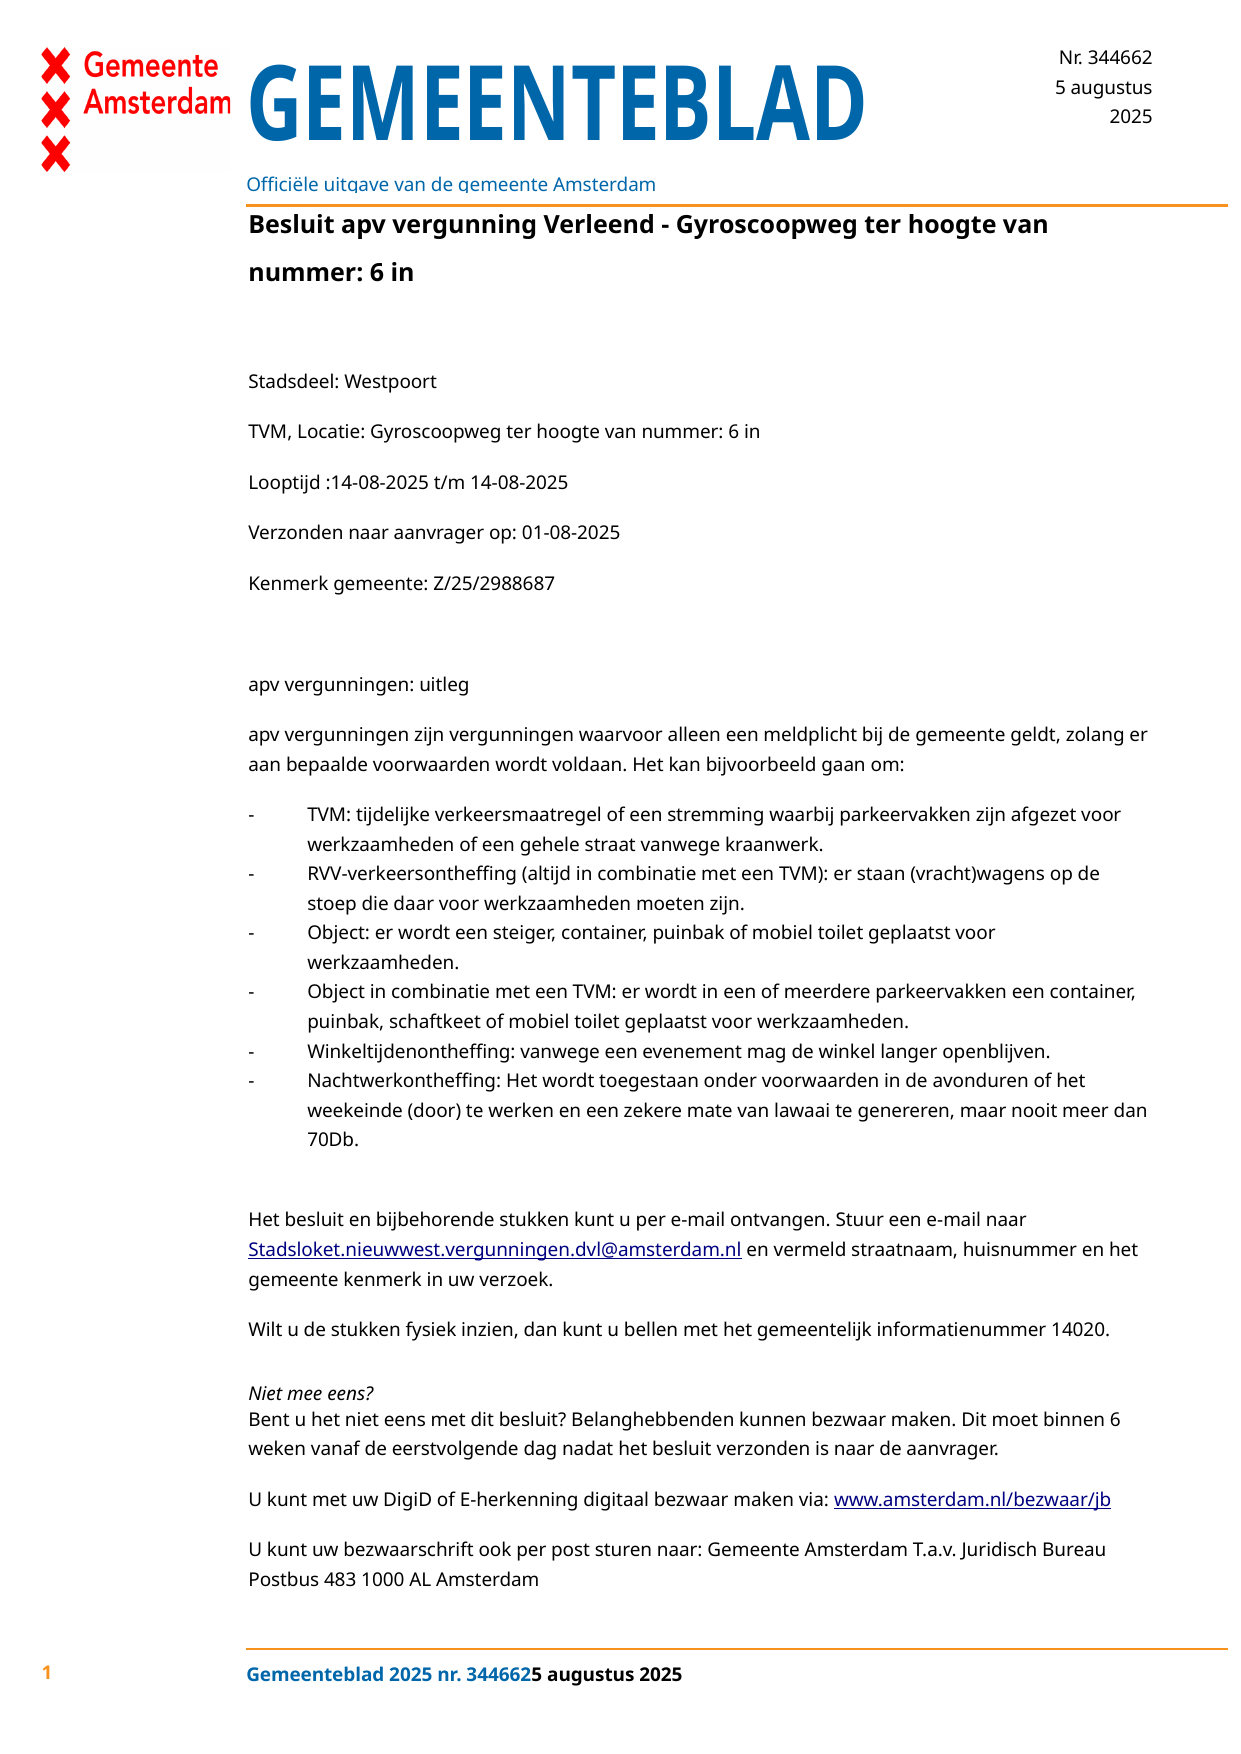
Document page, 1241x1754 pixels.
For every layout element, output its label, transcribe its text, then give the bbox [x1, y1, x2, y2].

picture [41, 47, 231, 172]
list Nachtwerkontheffing: Het wordt toegestaan onder voorwaarden in de avonduren of het weekeinde (door) te werken en een zekere mate van lawaai te genereren, maar nooit meer dan 70Db. [248, 1067, 1152, 1152]
text Bent u het niet eens met dit besluit? Belanghebbenden kunnen bezwaar maken. Dit moet binnen 6 weken vanaf de eerstvolgende dag nadat het besluit verzonden is naar de aanvrager. [248, 1406, 1152, 1461]
text Besluit apv vergunning Verleend - Gyroscoopweg ter hoogte van nummer: 6 in [248, 207, 1152, 288]
text Het besluit en bijbehorende stukken kunt u per e-mail ontvangen. Stuur een e-mail naar Stadsloket.nieuwwest.vergunningen.dvl@amsterdam.nl en vermeld straatnaam, huisnummer en het gemeente kenmerk in uw verzoek. [248, 1207, 1152, 1292]
list Object: er wordt een steiger, container, puinbak of mobiel toilet geplaatst voor werkzaamheden. [248, 919, 1152, 975]
text Wilt u de stukken fysiek inzien, dan kunt u bellen met het gemeentelijk informatienummer 14020. [248, 1316, 1152, 1342]
text U kunt uw bezwaarschrift ook per post sturen naar: Gemeente Amsterdam T.a.v. Juridisch Bureau Postbus 483 1000 AL Amsterdam [248, 1536, 1152, 1592]
text apv vergunningen: uitleg [248, 671, 1152, 697]
list TVM: tijdelijke verkeersmaatregel of een stremming waarbij parkeervakken zijn afgezet voor werkzaamheden of een gehele straat vanwege kraanwerk. [248, 801, 1152, 857]
text apv vergunningen zijn vergunningen waarvoor alleen een meldplicht bij de gemeente geldt, zolang er aan bepaalde voorwaarden wordt voldaan. Het kan bijvoorbeeld gaan om: [248, 721, 1152, 777]
text Stadsdeel: Westpoort [248, 368, 1152, 394]
text Looptijd :14-08-2025 t/m 14-08-2025 [248, 469, 1152, 495]
text TVM, Locatie: Gyroscoopweg ter hoogte van nummer: 6 in [248, 419, 1152, 444]
text U kunt met uw DigiD of E-herkenning digitaal bezwaar maken via: www.amsterdam.nl/bezwaar/jb [248, 1486, 1152, 1512]
list RVV-verkeersontheffing (altijd in combinatie met een TVM): er staan (vracht)wagens op de stoep die daar voor werkzaamheden moeten zijn. [248, 860, 1152, 916]
list Winkeltijdenontheffing: vanwege een evenement mag de winkel langer openblijven. [248, 1038, 1152, 1064]
text Niet mee eens? [248, 1380, 1152, 1406]
list Object in combinatie met een TVM: er wordt in een of meerdere parkeervakken een container, puinbak, schaftkeet of mobiel toilet geplaatst voor werkzaamheden. [248, 979, 1152, 1034]
text Verzonden naar aanvrager op: 01-08-2025 [248, 519, 1152, 545]
text Kenmerk gemeente: Z/25/2988687 [248, 570, 1152, 596]
